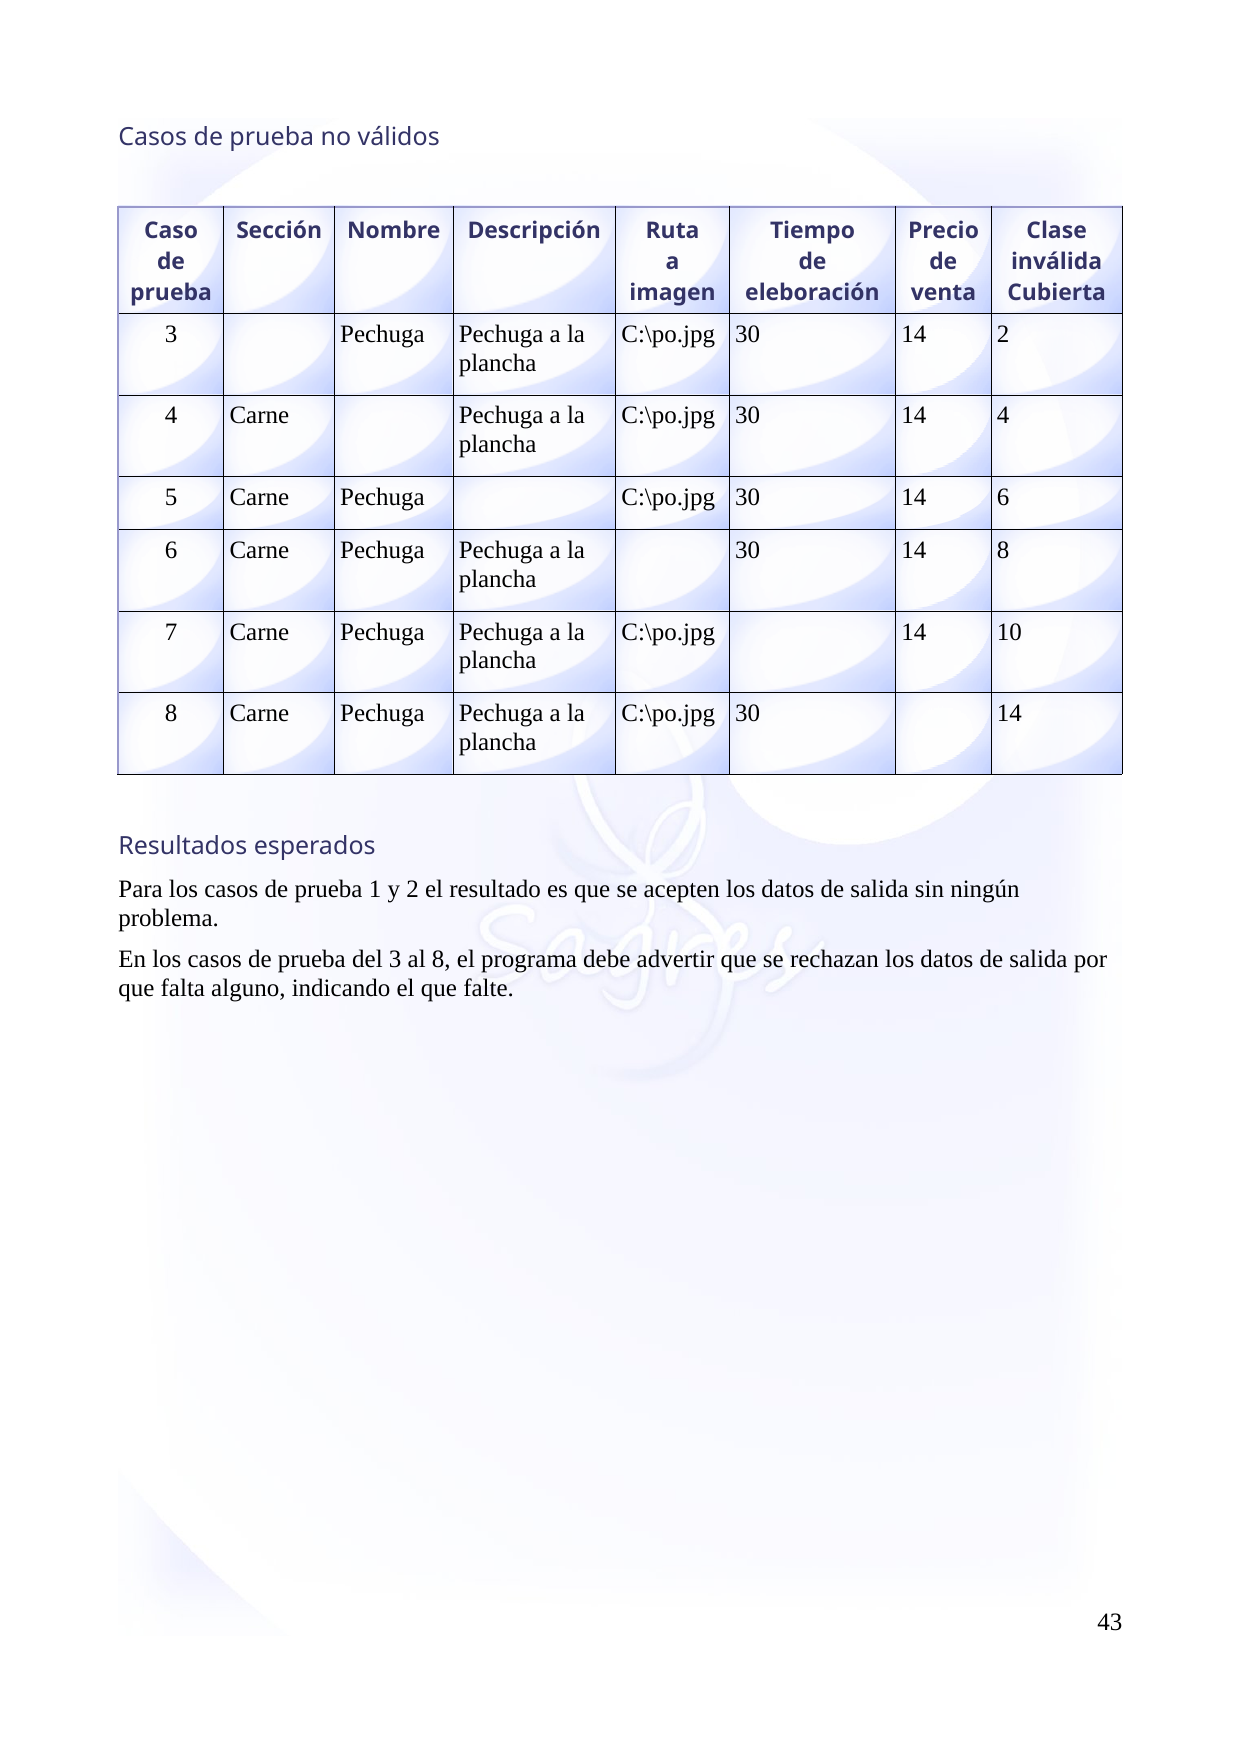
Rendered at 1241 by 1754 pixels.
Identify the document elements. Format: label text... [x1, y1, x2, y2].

table_header Ruta a imagen [616, 208, 729, 313]
table_header Descripción [454, 208, 615, 313]
table_cell [616, 530, 729, 611]
table_cell 30 [730, 396, 895, 476]
table_cell 4 [992, 396, 1122, 476]
table_header Clase inválida Cubierta [992, 208, 1122, 313]
table_cell Carne [224, 693, 334, 774]
table_cell Carne [224, 477, 334, 529]
table_cell C:\po.jpg [616, 314, 729, 395]
picture [118, 775, 1122, 828]
table_header Precio de venta [896, 208, 991, 313]
subtitle Casos de prueba no válidos [118, 118, 1122, 152]
table_cell Pechuga a la plancha [454, 693, 615, 774]
table_cell 14 [896, 612, 991, 692]
table_cell 14 [896, 530, 991, 611]
table_cell C:\po.jpg [616, 612, 729, 692]
table_cell 2 [992, 314, 1122, 395]
table_cell 7 [119, 612, 223, 692]
table_header Caso de prueba [119, 208, 223, 313]
table_cell C:\po.jpg [616, 693, 729, 774]
table_cell 6 [119, 530, 223, 611]
table_cell 6 [992, 477, 1122, 529]
table_cell C:\po.jpg [616, 477, 729, 529]
table_cell Carne [224, 530, 334, 611]
table_cell 30 [730, 314, 895, 395]
table_header Sección [224, 208, 334, 313]
picture [118, 932, 1122, 944]
table_cell 14 [896, 477, 991, 529]
table_cell Pechuga [335, 530, 453, 611]
table_cell Carne [224, 396, 334, 476]
text En los casos de prueba del 3 al 8, el programa debe advertir que se rechazan los datos de salida por que falta alguno, indicando el que falte. [118, 944, 1122, 1002]
table_cell 30 [730, 693, 895, 774]
table_cell 5 [119, 477, 223, 529]
table_cell Pechuga [335, 477, 453, 529]
picture [118, 862, 1122, 874]
table_cell C:\po.jpg [616, 396, 729, 476]
table_cell 30 [730, 477, 895, 529]
table_cell [896, 693, 991, 774]
table_header Tiempo de eleboración [730, 208, 895, 313]
table_header Nombre [335, 208, 453, 313]
table_cell 4 [119, 396, 223, 476]
table_cell 3 [119, 314, 223, 395]
table_cell 14 [896, 396, 991, 476]
table_cell [335, 396, 453, 476]
table_cell [454, 477, 615, 529]
table_cell Pechuga a la plancha [454, 396, 615, 476]
table_cell 14 [992, 693, 1122, 774]
table_cell Pechuga a la plancha [454, 314, 615, 395]
table_cell Carne [224, 612, 334, 692]
table_cell Pechuga [335, 314, 453, 395]
subtitle Resultados esperados [118, 828, 1122, 862]
table_cell [224, 314, 334, 395]
text Para los casos de prueba 1 y 2 el resultado es que se acepten los datos de salida sin ningún problema. [118, 874, 1122, 932]
picture [118, 1002, 1122, 1636]
table_cell Pechuga a la plancha [454, 612, 615, 692]
table_cell Pechuga a la plancha [454, 530, 615, 611]
table_cell 10 [992, 612, 1122, 692]
table_cell Pechuga [335, 693, 453, 774]
table_cell 30 [730, 530, 895, 611]
picture [118, 152, 1122, 206]
table_cell [730, 612, 895, 692]
table_cell 8 [119, 693, 223, 774]
table_cell 14 [896, 314, 991, 395]
table_cell Pechuga [335, 612, 453, 692]
table_cell 8 [992, 530, 1122, 611]
